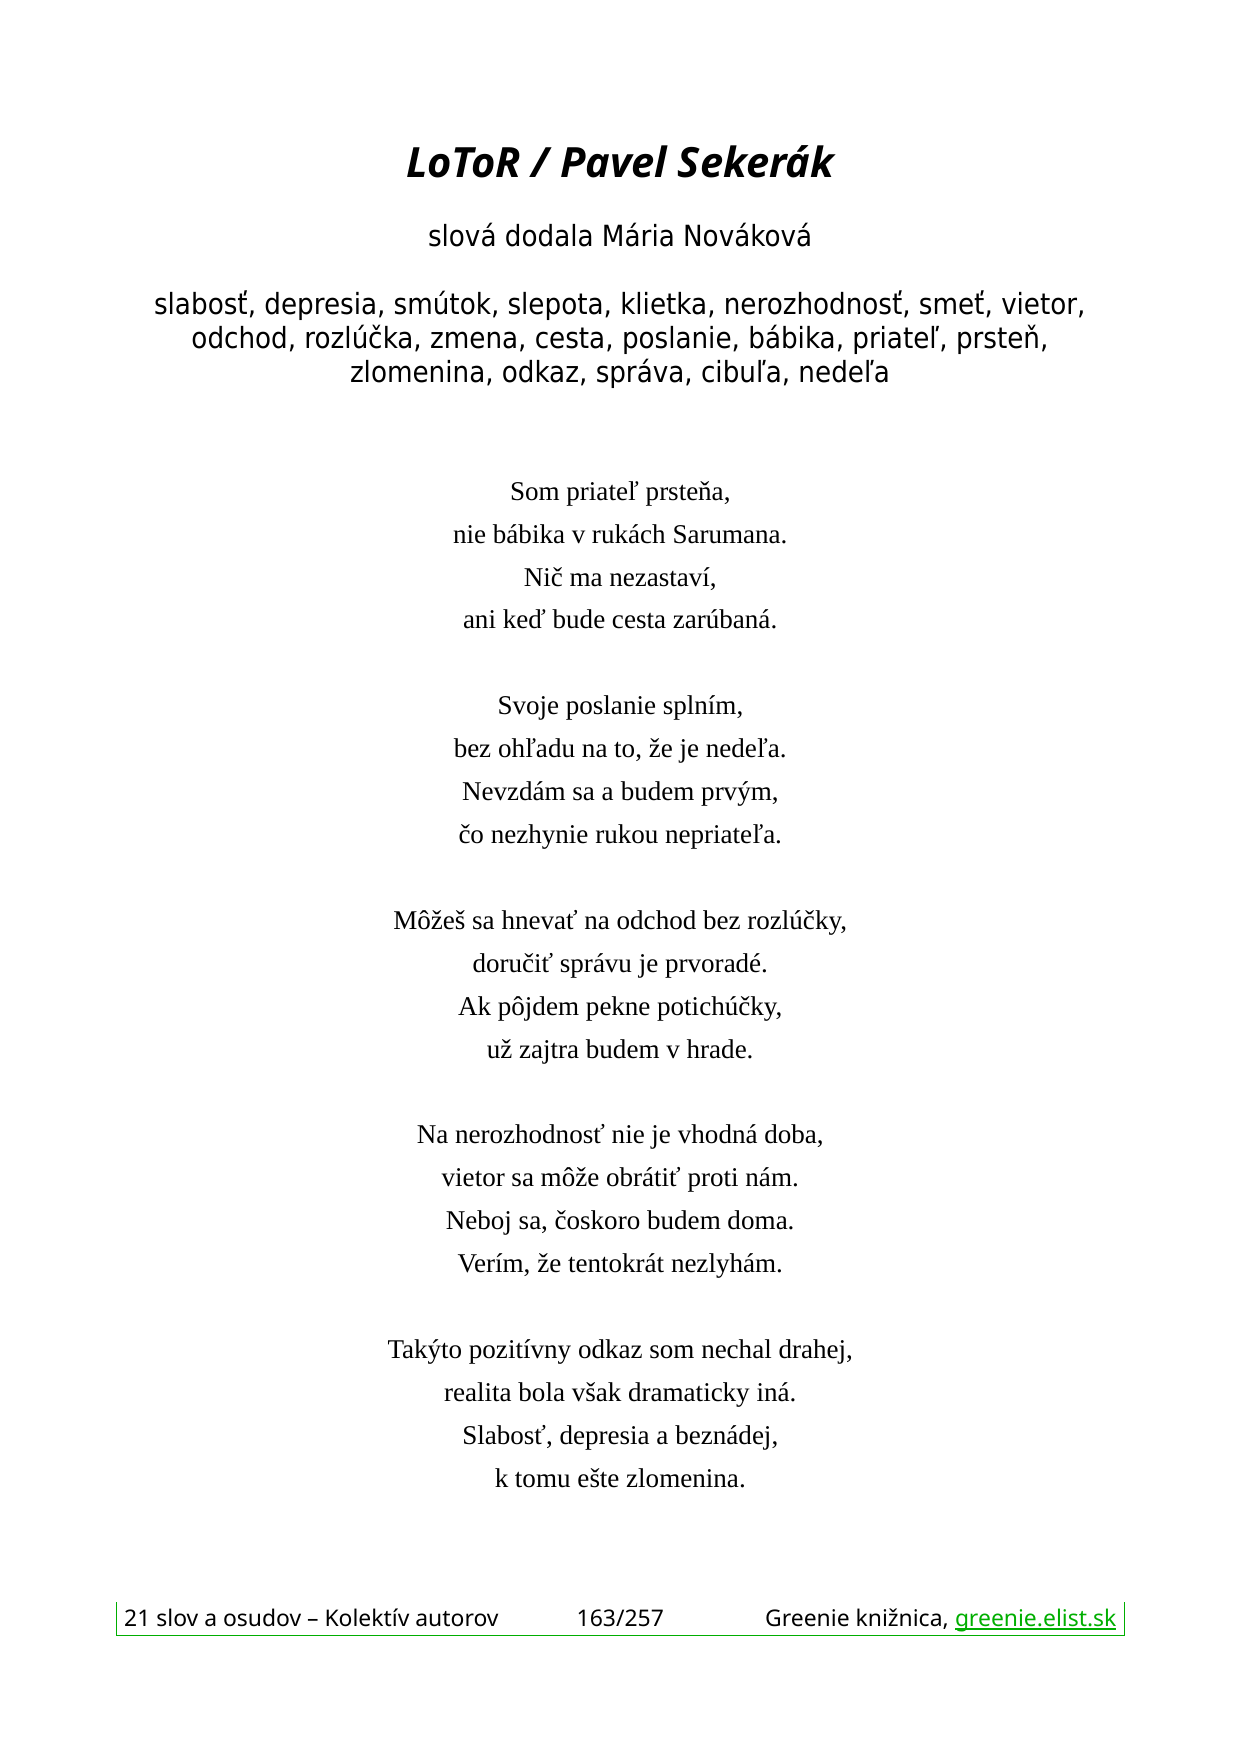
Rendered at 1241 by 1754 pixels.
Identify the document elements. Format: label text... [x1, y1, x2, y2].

text k tomu ešte zlomenina. [118, 1462, 1122, 1493]
text nie bábika v rukách Sarumana. [118, 518, 1122, 549]
text slabosť, depresia, smútok, slepota, klietka, nerozhodnosť, smeť, vietor, odchod, rozlúčka, zmena, cesta, poslanie, bábika, priateľ, prsteň, zlomenina, odkaz, správa, cibuľa, nedeľa [118, 287, 1122, 389]
text Neboj sa, čoskoro budem doma. [118, 1204, 1122, 1236]
text ani keď bude cesta zarúbaná. [118, 603, 1122, 635]
text čo nezhynie rukou nepriateľa. [118, 818, 1122, 849]
text Ak pôjdem pekne potichúčky, [118, 990, 1122, 1021]
text už zajtra budem v hrade. [118, 1033, 1122, 1064]
text Na nerozhodnosť nie je vhodná doba, [118, 1118, 1122, 1150]
text doručiť správu je prvoradé. [118, 947, 1122, 978]
text bez ohľadu na to, že je nedeľa. [118, 732, 1122, 763]
text Nič ma nezastaví, [118, 561, 1122, 592]
text Slabosť, depresia a beznádej, [118, 1419, 1122, 1450]
text Môžeš sa hnevať na odchod bez rozlúčky, [118, 904, 1122, 935]
text Svoje poslanie splním, [118, 689, 1122, 721]
text Verím, že tentokrát nezlyhám. [118, 1247, 1122, 1278]
text Takýto pozitívny odkaz som nechal drahej, [118, 1333, 1122, 1364]
text slová dodala Mária Nováková [118, 219, 1122, 253]
text vietor sa môže obrátiť proti nám. [118, 1161, 1122, 1193]
text realita bola však dramaticky iná. [118, 1376, 1122, 1407]
text Som priateľ prsteňa, [118, 475, 1122, 506]
text Nevzdám sa a budem prvým, [118, 775, 1122, 806]
subtitle LoToR / Pavel Sekerák [118, 133, 1122, 190]
